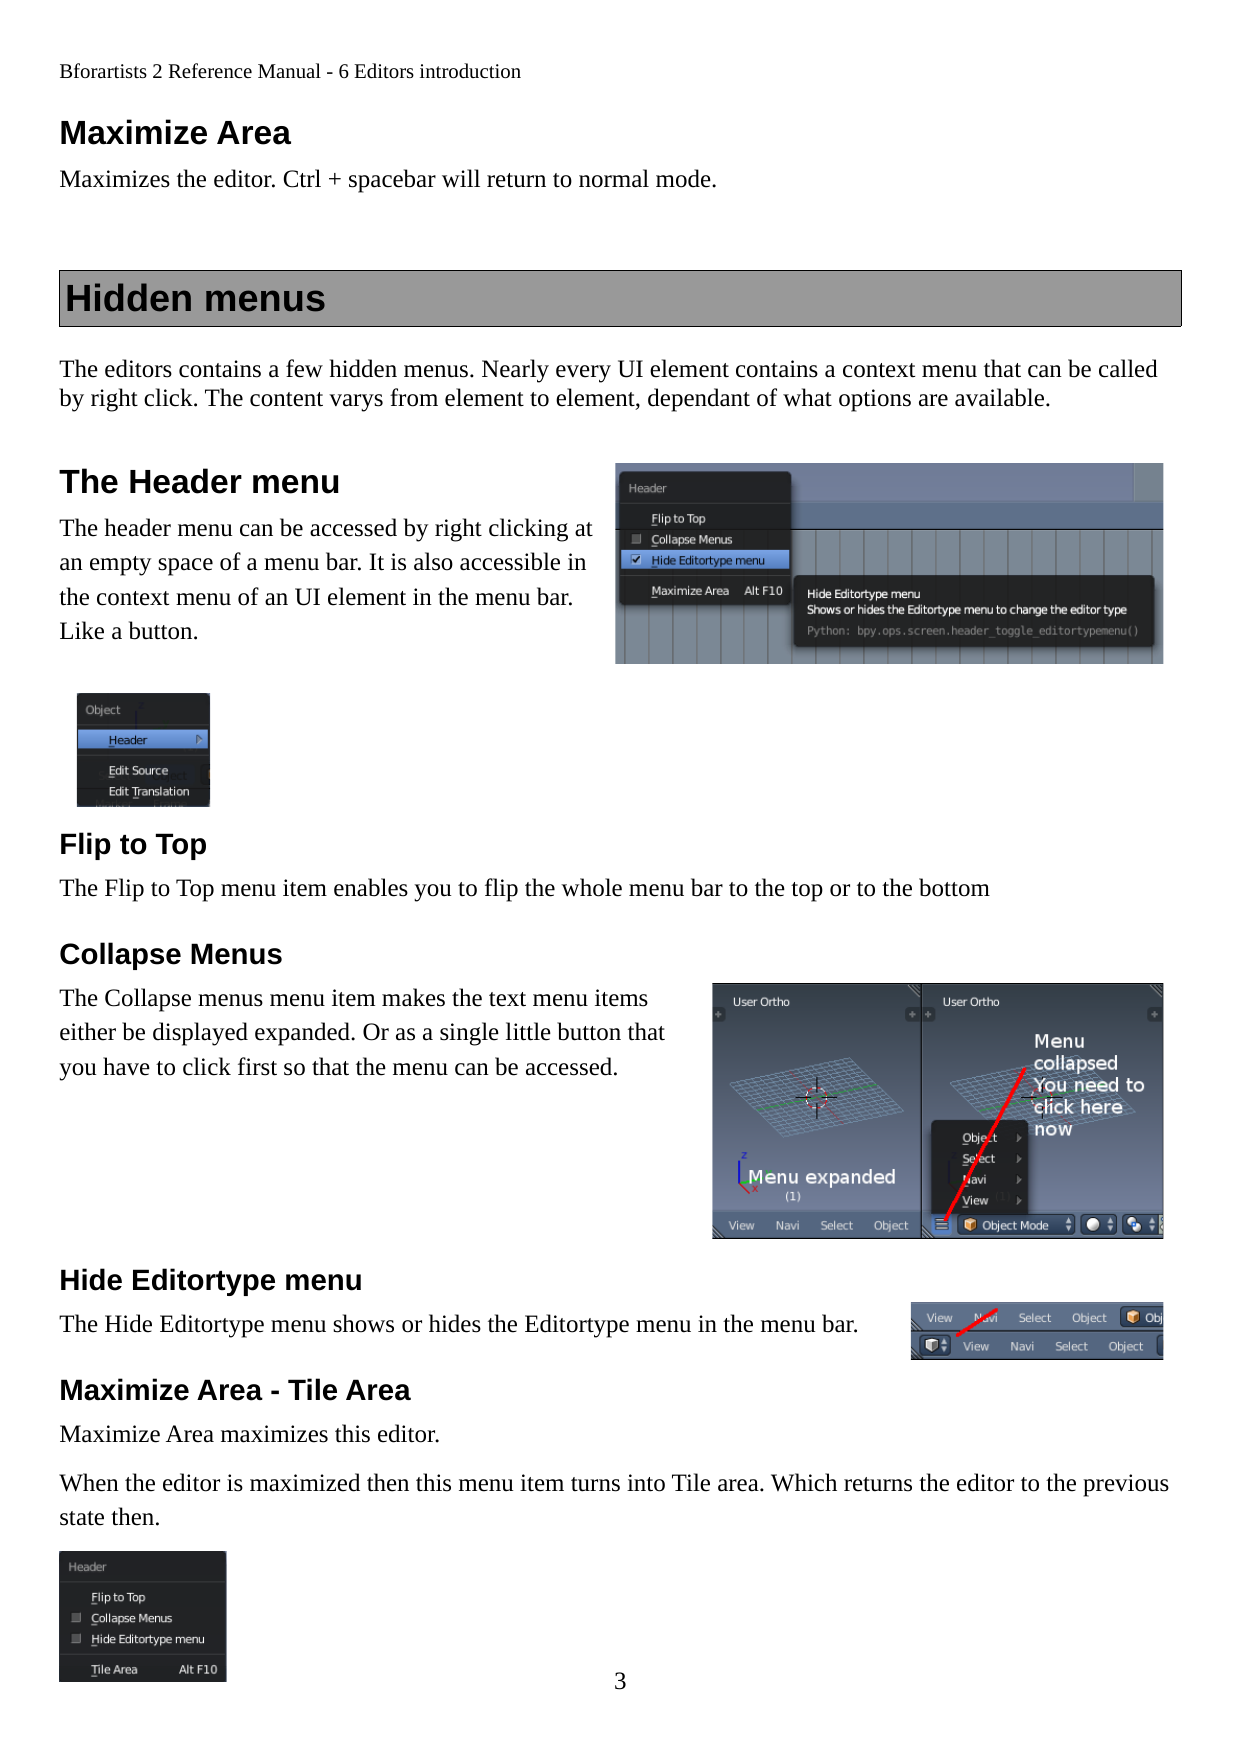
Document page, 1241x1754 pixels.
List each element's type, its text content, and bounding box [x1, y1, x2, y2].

subtitle Flip to Top [59, 827, 1181, 861]
text The Collapse menus menu item makes the text menu items either be displayed expanded. Or as a single little button that you have to click first so that the menu can be accessed. [59, 983, 712, 1081]
picture [615, 463, 1164, 664]
text The Flip to Top menu item enables you to flip the whole menu bar to the top or to the bottom [59, 873, 1181, 902]
text Maximizes the editor. Ctrl + spacebar will return to normal mode. [59, 164, 1181, 192]
picture [712, 983, 1164, 1239]
subtitle Collapse Menus [59, 937, 1181, 971]
text The header menu can be accessed by right clicking at an empty space of a menu bar. It is also accessible in the context menu of an UI element in the menu bar. Like a button. [59, 513, 615, 645]
picture [76, 693, 211, 807]
subtitle Maximize Area [59, 113, 1181, 151]
subtitle Maximize Area - Tile Area [59, 1373, 1181, 1406]
text The Hide Editortype menu shows or hides the Editortype menu in the menu bar. [59, 1309, 910, 1338]
subtitle Hide Editortype menu [59, 1263, 1181, 1297]
text When the editor is maximized then this menu item turns into Tile area. Which returns the editor to the previous state then. [59, 1468, 1181, 1531]
text Maximize Area maximizes this editor. [59, 1419, 1181, 1448]
subtitle The Header menu [59, 461, 1181, 500]
text The editors contains a few hidden menus. Nearly every UI element contains a context menu that can be called by right click. The content varys from element to element, dependant of what options are available. [59, 354, 1181, 412]
picture [59, 1551, 227, 1682]
picture [910, 1302, 1164, 1360]
table_header Hidden menus [60, 271, 1181, 326]
